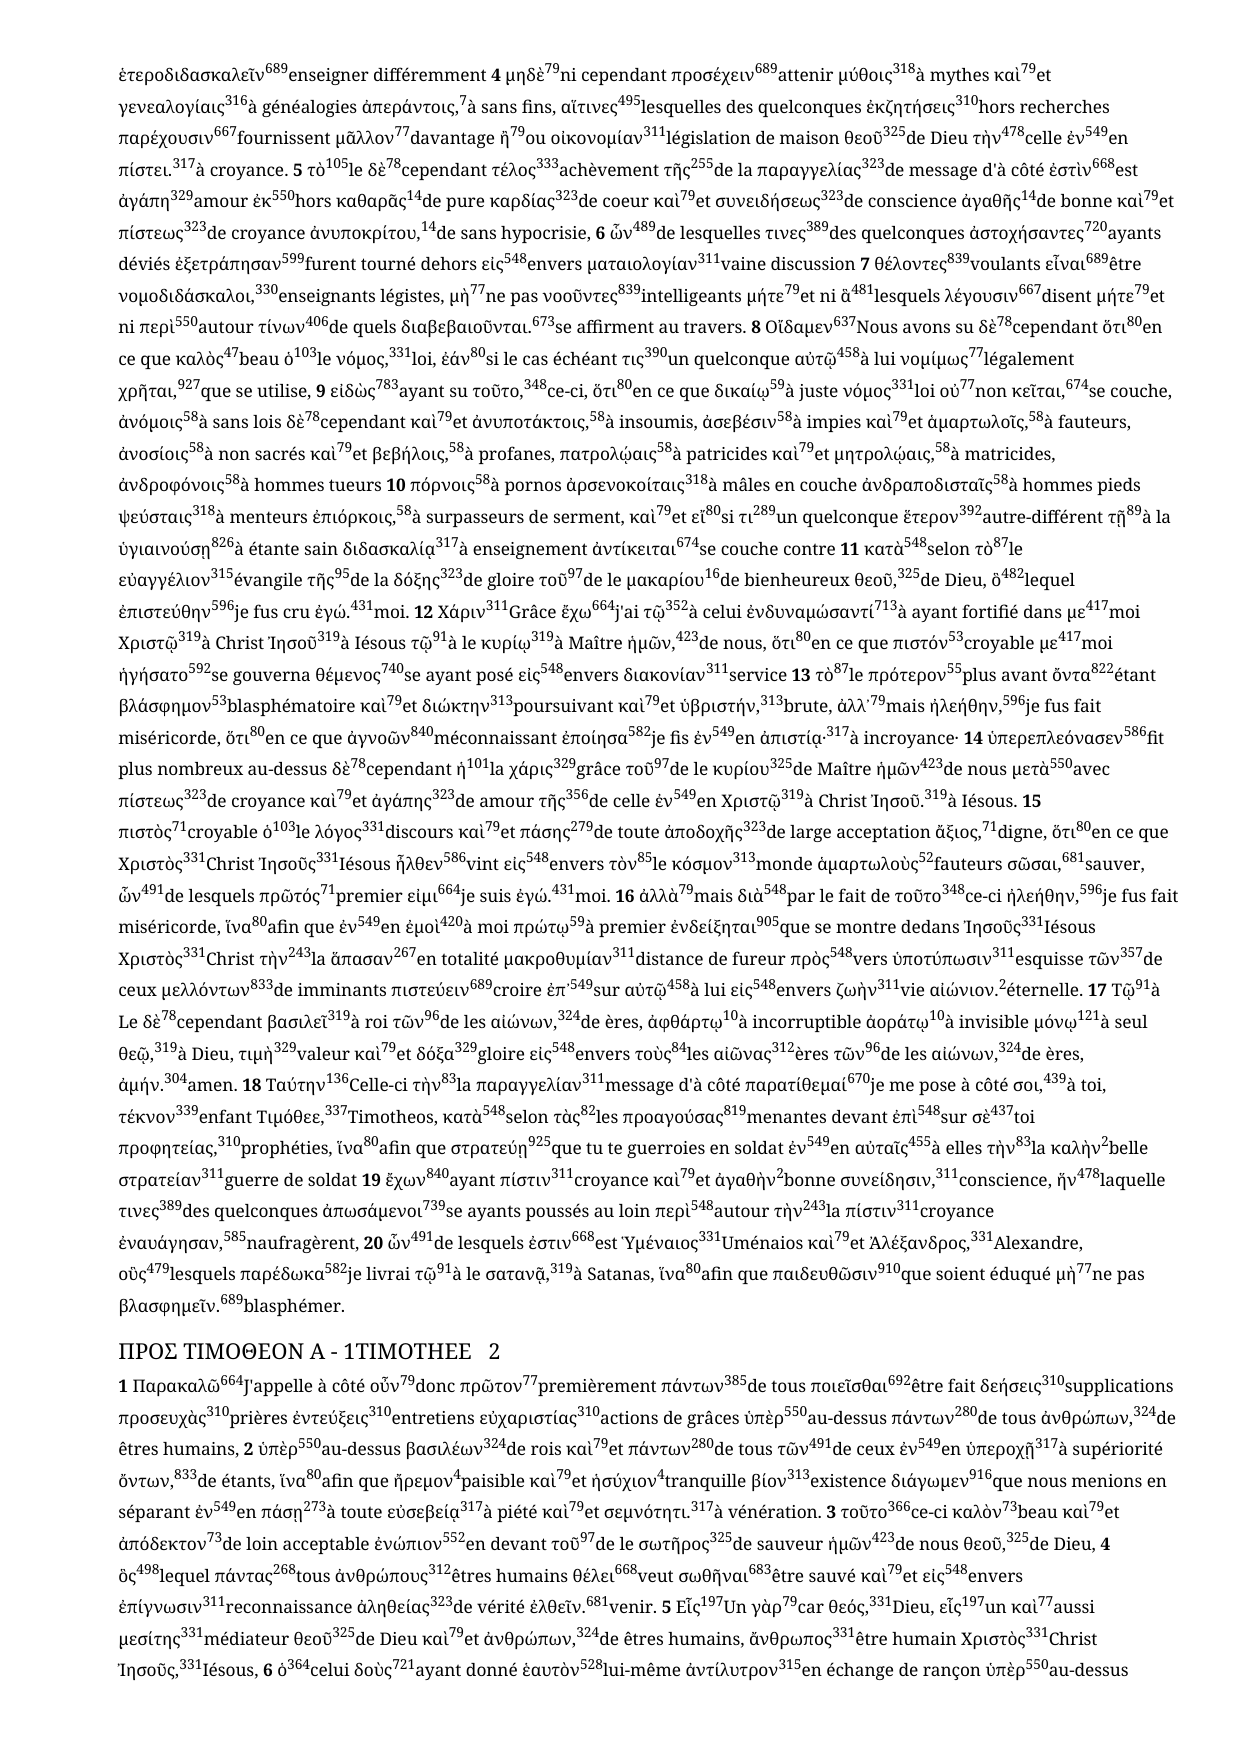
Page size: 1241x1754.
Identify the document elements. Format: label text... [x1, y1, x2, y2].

text ΠΡΟΣ ΤΙΜΟΘΕΟΝ Α - 1TIMOTHEE 2 [118, 1336, 1181, 1366]
text 1 Παῦλος331Paulus ἀπόστολος331envoyé Χριστοῦ325de Christ Ἰησοῦ325de Iésous κατ᾽548selon ἐπιταγὴν311mandat θεοῦ325de Dieu σωτῆρος325de sauveur ἡμῶν423de nous καὶ79et κυρίου325de Maître Ἰησοῦ325de Iésous Χριστοῦ325de Christ τῆς95de la ἐλπίδος323de espérance ἡμῶν·423de nous· 2 Τιμοθέῳ319à Timotheos γνησίῳ12à légitime τέκνῳ321à enfant ἐν549en πίστει,317à croyance, χάρις329grâce ἔλεος333miséricorde εἰρήνη329paix ἀπὸ550au loin θεοῦ325de Dieu πατρὸς325de père καὶ79et Χριστοῦ325de Christ Ἰησοῦ325de Iésous τοῦ97de le κυρίου325de Maître ἡμῶν.423de nous. 3 Καθὼς77De haut en bas comme παρεκάλεσά582j'appelai à côté σε437toi προσμεῖναι681rester auprès ἐν549en Ἐφέσῳ317à Éphèse πορευόμενος867se allant εἰς548envers Μακεδονίαν,311Macédoine, ἵνα80afin que παραγγείλῃς897que tu messages à côté τισὶν377à des quelconques μὴ79ne pas ἑτεροδιδασκαλεῖν689enseigner différemment 4 μηδὲ79ni cependant προσέχειν689attenir μύθοις318à mythes καὶ79et γενεαλογίαις316à généalogies ἀπεράντοις,7à sans fins, αἵτινες495lesquelles des quelconques ἐκζητήσεις310hors recherches παρέχουσιν667fournissent μᾶλλον77davantage ἢ79ou οἰκονομίαν311législation de maison θεοῦ325de Dieu τὴν478celle ἐν549en πίστει.317à croyance. 5 τὸ105le δὲ78cependant τέλος333achèvement τῆς255de la παραγγελίας323de message d'à côté ἐστὶν668est ἀγάπη329amour ἐκ550hors καθαρᾶς14de pure καρδίας323de coeur καὶ79et συνειδήσεως323de conscience ἀγαθῆς14de bonne καὶ79et πίστεως323de croyance ἀνυποκρίτου,14de sans hypocrisie, 6 ὧν489de lesquelles τινες389des quelconques ἀστοχήσαντες720ayants déviés ἐξετράπησαν599furent tourné dehors εἰς548envers ματαιολογίαν311vaine discussion 7 θέλοντες839voulants εἶναι689être νομοδιδάσκαλοι,330enseignants légistes, μὴ77ne pas νοοῦντες839intelligeants μήτε79et ni ἃ481lesquels λέγουσιν667disent μήτε79et ni περὶ550autour τίνων406de quels διαβεβαιοῦνται.673se affirment au travers. 8 Οἴδαμεν637Nous avons su δὲ78cependant ὅτι80en ce que καλὸς47beau ὁ103le νόμος,331loi, ἐάν80si le cas échéant τις390un quelconque αὐτῷ458à lui νομίμως77légalement χρῆται,927que se utilise, 9 εἰδὼς783ayant su τοῦτο,348ce-ci, ὅτι80en ce que δικαίῳ59à juste νόμος331loi οὐ77non κεῖται,674se couche, ἀνόμοις58à sans lois δὲ78cependant καὶ79et ἀνυποτάκτοις,58à insoumis, ἀσεβέσιν58à impies καὶ79et ἁμαρτωλοῖς,58à fauteurs, ἀνοσίοις58à non sacrés καὶ79et βεβήλοις,58à profanes, πατρολῴαις58à patricides καὶ79et μητρολῴαις,58à matricides, ἀνδροφόνοις58à hommes tueurs 10 πόρνοις58à pornos ἀρσενοκοίταις318à mâles en couche ἀνδραποδισταῖς58à hommes pieds ψεύσταις318à menteurs ἐπιόρκοις,58à surpasseurs de serment, καὶ79et εἴ80si τι289un quelconque ἕτερον392autre-différent τῇ89à la ὑγιαινούσῃ826à étante sain διδασκαλίᾳ317à enseignement ἀντίκειται674se couche contre 11 κατὰ548selon τὸ87le εὐαγγέλιον315évangile τῆς95de la δόξης323de gloire τοῦ97de le μακαρίου16de bienheureux θεοῦ,325de Dieu, ὃ482lequel ἐπιστεύθην596je fus cru ἐγώ.431moi. 12 Χάριν311Grâce ἔχω664j'ai τῷ352à celui ἐνδυναμώσαντί713à ayant fortifié dans με417moi Χριστῷ319à Christ Ἰησοῦ319à Iésous τῷ91à le κυρίῳ319à Maître ἡμῶν,423de nous, ὅτι80en ce que πιστόν53croyable με417moi ἡγήσατο592se gouverna θέμενος740se ayant posé εἰς548envers διακονίαν311service 13 τὸ87le πρότερον55plus avant ὄντα822étant βλάσφημον53blasphématoire καὶ79et διώκτην313poursuivant καὶ79et ὑβριστήν,313brute, ἀλλ᾽79mais ἠλεήθην,596je fus fait miséricorde, ὅτι80en ce que ἀγνοῶν840méconnaissant ἐποίησα582je fis ἐν549en ἀπιστίᾳ·317à incroyance· 14 ὑπερεπλεόνασεν586fit plus nombreux au-dessus δὲ78cependant ἡ101la χάρις329grâce τοῦ97de le κυρίου325de Maître ἡμῶν423de nous μετὰ550avec πίστεως323de croyance καὶ79et ἀγάπης323de amour τῆς356de celle ἐν549en Χριστῷ319à Christ Ἰησοῦ.319à Iésous. 15 πιστὸς71croyable ὁ103le λόγος331discours καὶ79et πάσης279de toute ἀποδοχῆς323de large acceptation ἄξιος,71digne, ὅτι80en ce que Χριστὸς331Christ Ἰησοῦς331Iésous ἦλθεν586vint εἰς548envers τὸν85le κόσμον313monde ἁμαρτωλοὺς52fauteurs σῶσαι,681sauver, ὧν491de lesquels πρῶτός71premier εἰμι664je suis ἐγώ.431moi. 16 ἀλλὰ79mais διὰ548par le fait de τοῦτο348ce-ci ἠλεήθην,596je fus fait miséricorde, ἵνα80afin que ἐν549en ἐμοὶ420à moi πρώτῳ59à premier ἐνδείξηται905que se montre dedans Ἰησοῦς331Iésous Χριστὸς331Christ τὴν243la ἅπασαν267en totalité μακροθυμίαν311distance de fureur πρὸς548vers ὑποτύπωσιν311esquisse τῶν357de ceux μελλόντων833de imminants πιστεύειν689croire ἐπ᾽549sur αὐτῷ458à lui εἰς548envers ζωὴν311vie αἰώνιον.2éternelle. 17 Τῷ91à Le δὲ78cependant βασιλεῖ319à roi τῶν96de les αἰώνων,324de ères, ἀφθάρτῳ10à incorruptible ἀοράτῳ10à invisible μόνῳ121à seul θεῷ,319à Dieu, τιμὴ329valeur καὶ79et δόξα329gloire εἰς548envers τοὺς84les αἰῶνας312ères τῶν96de les αἰώνων,324de ères, ἀμήν.304amen. 18 Ταύτην136Celle-ci τὴν83la παραγγελίαν311message d'à côté παρατίθεμαί670je me pose à côté σοι,439à toi, τέκνον339enfant Τιμόθεε,337Timotheos, κατὰ548selon τὰς82les προαγούσας819menantes devant ἐπὶ548sur σὲ437toi προφητείας,310prophéties, ἵνα80afin que στρατεύῃ925que tu te guerroies en soldat ἐν549en αὐταῖς455à elles τὴν83la καλὴν2belle στρατείαν311guerre de soldat 19 ἔχων840ayant πίστιν311croyance καὶ79et ἀγαθὴν2bonne συνείδησιν,311conscience, ἥν478laquelle τινες389des quelconques ἀπωσάμενοι739se ayants poussés au loin περὶ548autour τὴν243la πίστιν311croyance ἐναυάγησαν,585naufragèrent, 20 ὧν491de lesquels ἐστιν668est Ὑμέναιος331Uménaios καὶ79et Ἀλέξανδρος,331Alexandre, οὓς479lesquels παρέδωκα582je livrai τῷ91à le σατανᾷ,319à Satanas, ἵνα80afin que παιδευθῶσιν910que soient éduqué μὴ77ne pas βλασφημεῖν.689blasphémer. [118, 59, 1181, 1317]
text 1 Παρακαλῶ664J'appelle à côté οὖν79donc πρῶτον77premièrement πάντων385de tous ποιεῖσθαι692être fait δεήσεις310supplications προσευχὰς310prières ἐντεύξεις310entretiens εὐχαριστίας310actions de grâces ὑπὲρ550au-dessus πάντων280de tous ἀνθρώπων,324de êtres humains, 2 ὑπὲρ550au-dessus βασιλέων324de rois καὶ79et πάντων280de tous τῶν491de ceux ἐν549en ὑπεροχῇ317à supériorité ὄντων,833de étants, ἵνα80afin que ἤρεμον4paisible καὶ79et ἡσύχιον4tranquille βίον313existence διάγωμεν916que nous menions en séparant ἐν549en πάσῃ273à toute εὐσεβείᾳ317à piété καὶ79et σεμνότητι.317à vénération. 3 τοῦτο366ce-ci καλὸν73beau καὶ79et ἀπόδεκτον73de loin acceptable ἐνώπιον552en devant τοῦ97de le σωτῆρος325de sauveur ἡμῶν423de nous θεοῦ,325de Dieu, 4 ὃς498lequel πάντας268tous ἀνθρώπους312êtres humains θέλει668veut σωθῆναι683être sauvé καὶ79et εἰς548envers ἐπίγνωσιν311reconnaissance ἀληθείας323de vérité ἐλθεῖν.681venir. 5 Εἷς197Un γὰρ79car θεός,331Dieu, εἷς197un καὶ77aussi μεσίτης331médiateur θεοῦ325de Dieu καὶ79et ἀνθρώπων,324de êtres humains, ἄνθρωπος331être humain Χριστὸς331Christ Ἰησοῦς,331Iésous, 6 ὁ364celui δοὺς721ayant donné ἑαυτὸν528lui-même ἀντίλυτρον315en échange de rançon ὑπὲρ550au-dessus πάντων,383de tous, τὸ105le μαρτύριον333témoignage καιροῖς318à moments ἰδίοις.120à en propres. 7 εἰς548envers ὃ482lequel ἐτέθην596je fus posé ἐγὼ431moi κῆρυξ331annonciateur καὶ79et ἀπόστολος,331envoyé, ἀλήθειαν311vérité λέγω664je dis ἐν549en Χριστῷ,319à Christ, οὐ77non ψεύδομαι,670je me mens, διδάσκαλος331enseignant ἐθνῶν326de ethnies ἐν549en πίστει317à croyance καὶ79et ἀληθείᾳ.317à vérité. 8 Βούλομαι670Je m'ai dessein οὖν79donc προσεύχεσθαι690se prier τοὺς84les ἄνδρας312hommes ἐν549en παντὶ275à tout τόπῳ319à lieu ἐπαίροντας821surélevants ὁσίους1sacrées χεῖρας310mains χωρὶς552séparément ὀργῆς323de colère καὶ79et διαλογισμοῦ.325de calcul au-travers. 9 Ὡσαύτως77De même [καὶ]79[et] γυναῖκας310femmes ἐν549en καταστολῇ317à robe de haut en bas κοσμίῳ8à ordonnée μετὰ550avec αἰδοῦς323de pudeur καὶ79et σωφροσύνης323de émotion saine κοσμεῖν689arranger ἑαυτάς,525elles-mêmes, μὴ79ne pas ἐν549en πλέγμασιν320à tresses καὶ79et χρυσῷ,319à or, ἢ79ou μαργαρίταις318à perles ἢ79ou ἱματισμῷ319à habillement d'himation πολυτελεῖ,10à très coûteux, 10 ἀλλ᾽79mais ὃ500lequel πρέπει668est remarquable γυναιξὶν316à femmes ἐπαγγελλομέναις852à se promettantes θεοσέβειαν,311vénérante Dieu, δι᾽550par ἔργων326de travaux ἀγαθῶν.17de bons. 11 Γυνὴ329Femme ἐν549en ἡσυχίᾳ317à tranquillité μανθανέτω572apprenne ἐν549en πάσῃ273à toute ὑποταγῇ·317à subordination· 12 διδάσκειν689enseigner δὲ78cependant γυναικὶ317à femme οὐκ77non ἐπιτρέπω664je permets οὐδὲ79non cependant αὐθεντεῖν689être autorité ἀνδρός,325de homme, ἀλλ᾽79mais εἶναι689être ἐν549en ἡσυχίᾳ.317à tranquillité. 13 Ἀδὰμ331Adam γὰρ79car πρῶτος71premier ἐπλάσθη,600fut façonné, εἶτα77puis Εὕα.329Eua. 14 καὶ79et Ἀδὰμ331Adam οὐκ77non ἠπατήθη,600fut appâté, ἡ101la δὲ78cependant γυνὴ329femme ἐξαπατηθεῖσα758ayante étée appâtée d'excès ἐν549en παραβάσει317à transgression γέγονεν·642a devenu· 15 σωθήσεται619sera sauvé δὲ78cependant διὰ550par τῆς95de la τεκνογονίας,323de engendrement d'enfant, ἐὰν80si le cas échéant μείνωσιν898que restent ἐν549en πίστει317à croyance καὶ79et ἀγάπῃ317à amour καὶ79et ἁγιασμῷ319à sanctification μετὰ550avec σωφροσύνης·323de émotion saine· [118, 1370, 1181, 1682]
